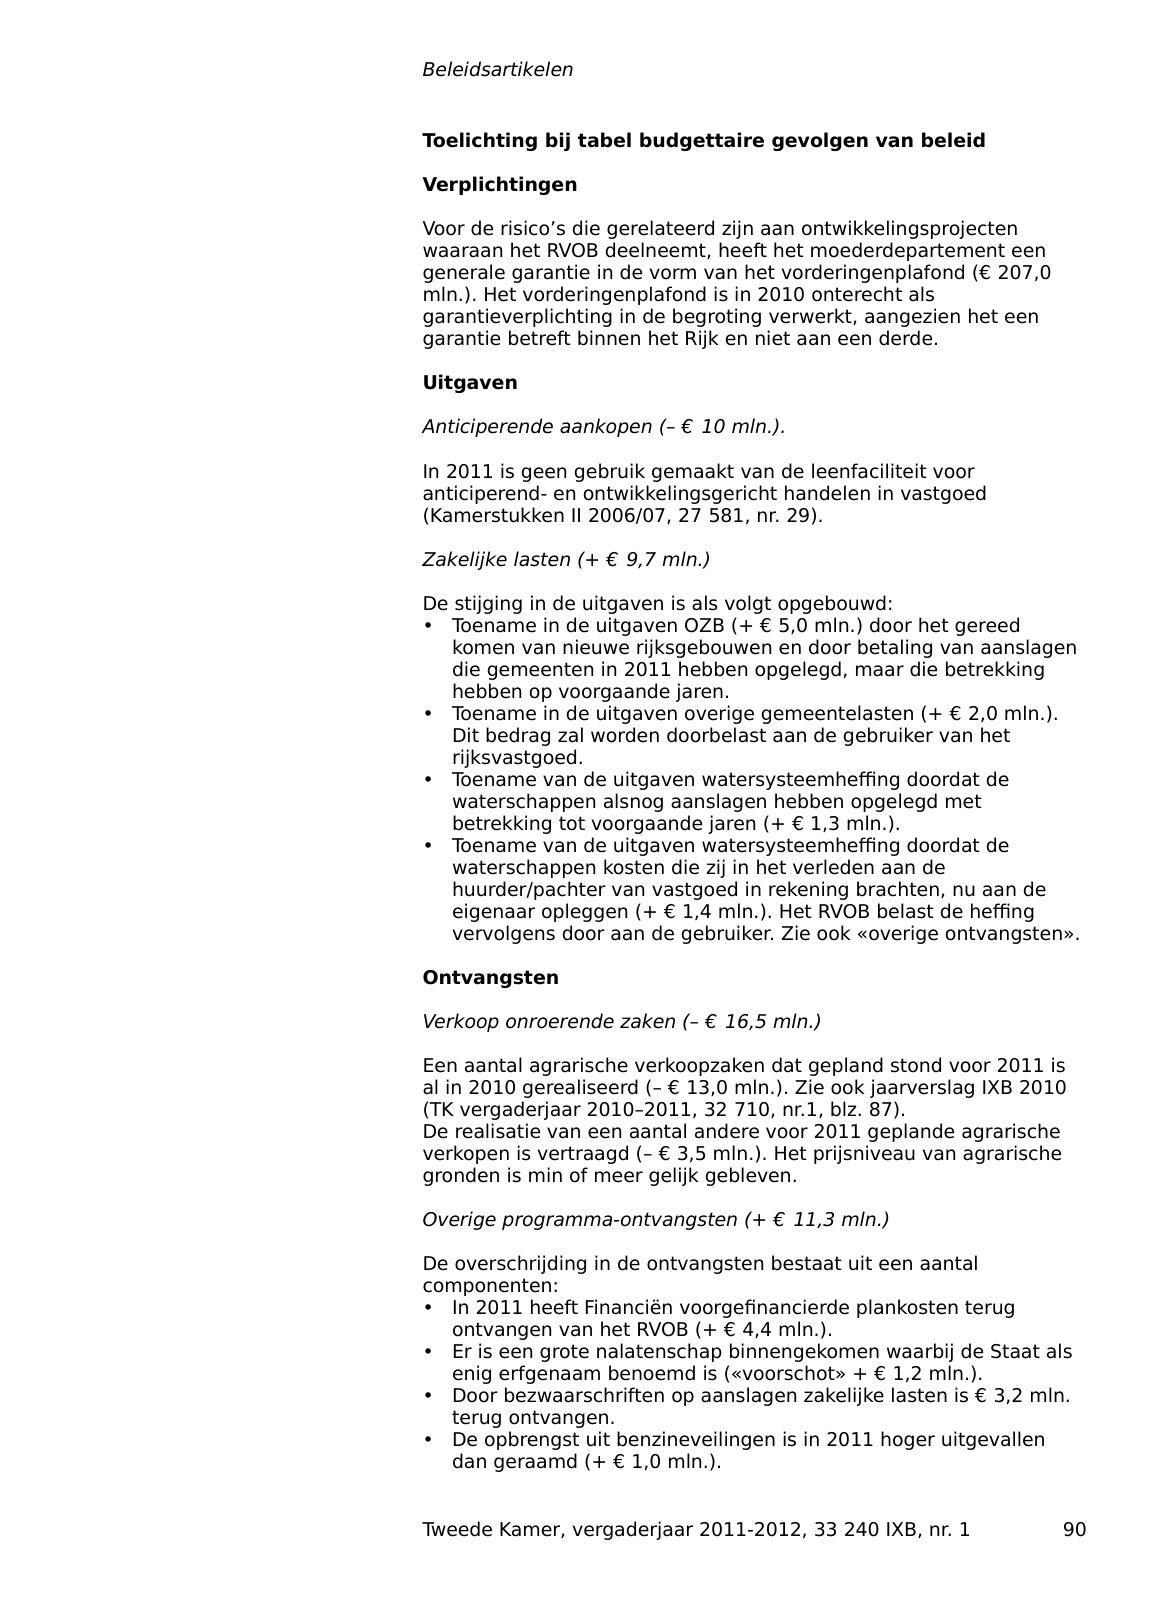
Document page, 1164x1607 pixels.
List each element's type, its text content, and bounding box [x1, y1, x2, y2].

text • Er is een grote nalatenschap binnengekomen waarbij de Staat als enig erfgenaam benoemd is («voorschot» + € 1,2 mln.). [422, 1341, 1087, 1385]
text Een aantal agrarische verkoopzaken dat gepland stond voor 2011 is al in 2010 gerealiseerd (– € 13,0 mln.). Zie ook jaarverslag IXB 2010 (TK vergaderjaar 2010–2011, 32 710, nr.1, blz. 87). [422, 1055, 1087, 1121]
subtitle Anticiperende aankopen (– € 10 mln.). [422, 416, 1087, 438]
text • Toename van de uitgaven watersysteemheffing doordat de waterschappen alsnog aanslagen hebben opgelegd met betrekking tot voorgaande jaren (+ € 1,3 mln.). [422, 769, 1087, 835]
subtitle Zakelijke lasten (+ € 9,7 mln.) [422, 549, 1087, 571]
subtitle Uitgaven [422, 372, 1087, 394]
text • Toename in de uitgaven overige gemeentelasten (+ € 2,0 mln.). Dit bedrag zal worden doorbelast aan de gebruiker van het rijksvastgoed. [422, 703, 1087, 769]
subtitle Verkoop onroerende zaken (– € 16,5 mln.) [422, 1011, 1087, 1033]
subtitle Overige programma-ontvangsten (+ € 11,3 mln.) [422, 1209, 1087, 1231]
text De overschrijding in de ontvangsten bestaat uit een aantal componenten: [422, 1253, 1087, 1297]
text • Toename in de uitgaven OZB (+ € 5,0 mln.) door het gereed komen van nieuwe rijksgebouwen en door betaling van aanslagen die gemeenten in 2011 hebben opgelegd, maar die betrekking hebben op voorgaande jaren. [422, 615, 1087, 703]
text De stijging in de uitgaven is als volgt opgebouwd: [422, 593, 1087, 615]
text • Door bezwaarschriften op aanslagen zakelijke lasten is € 3,2 mln. terug ontvangen. [422, 1385, 1087, 1429]
text • De opbrengst uit benzineveilingen is in 2011 hoger uitgevallen dan geraamd (+ € 1,0 mln.). [422, 1429, 1087, 1473]
text • In 2011 heeft Financiën voorgefinancierde plankosten terug ontvangen van het RVOB (+ € 4,4 mln.). [422, 1297, 1087, 1341]
text Voor de risico’s die gerelateerd zijn aan ontwikkelingsprojecten waaraan het RVOB deelneemt, heeft het moederdepartement een generale garantie in de vorm van het vorderingenplafond (€ 207,0 mln.). Het vorderingenplafond is in 2010 onterecht als garantieverplichting in de begroting verwerkt, aangezien het een garantie betreft binnen het Rijk en niet aan een derde. [422, 218, 1087, 350]
text De realisatie van een aantal andere voor 2011 geplande agrarische verkopen is vertraagd (– € 3,5 mln.). Het prijsniveau van agrarische gronden is min of meer gelijk gebleven. [422, 1121, 1087, 1187]
text In 2011 is geen gebruik gemaakt van de leenfaciliteit voor anticiperend- en ontwikkelingsgericht handelen in vastgoed (Kamerstukken II 2006/07, 27 581, nr. 29). [422, 461, 1087, 527]
subtitle Ontvangsten [422, 967, 1087, 989]
text • Toename van de uitgaven watersysteemheffing doordat de waterschappen kosten die zij in het verleden aan de huurder/pachter van vastgoed in rekening brachten, nu aan de eigenaar opleggen (+ € 1,4 mln.). Het RVOB belast de heffing vervolgens door aan de gebruiker. Zie ook «overige ontvangsten». [422, 835, 1087, 944]
subtitle Verplichtingen [422, 174, 1087, 196]
subtitle Toelichting bij tabel budgettaire gevolgen van beleid [422, 130, 1087, 152]
